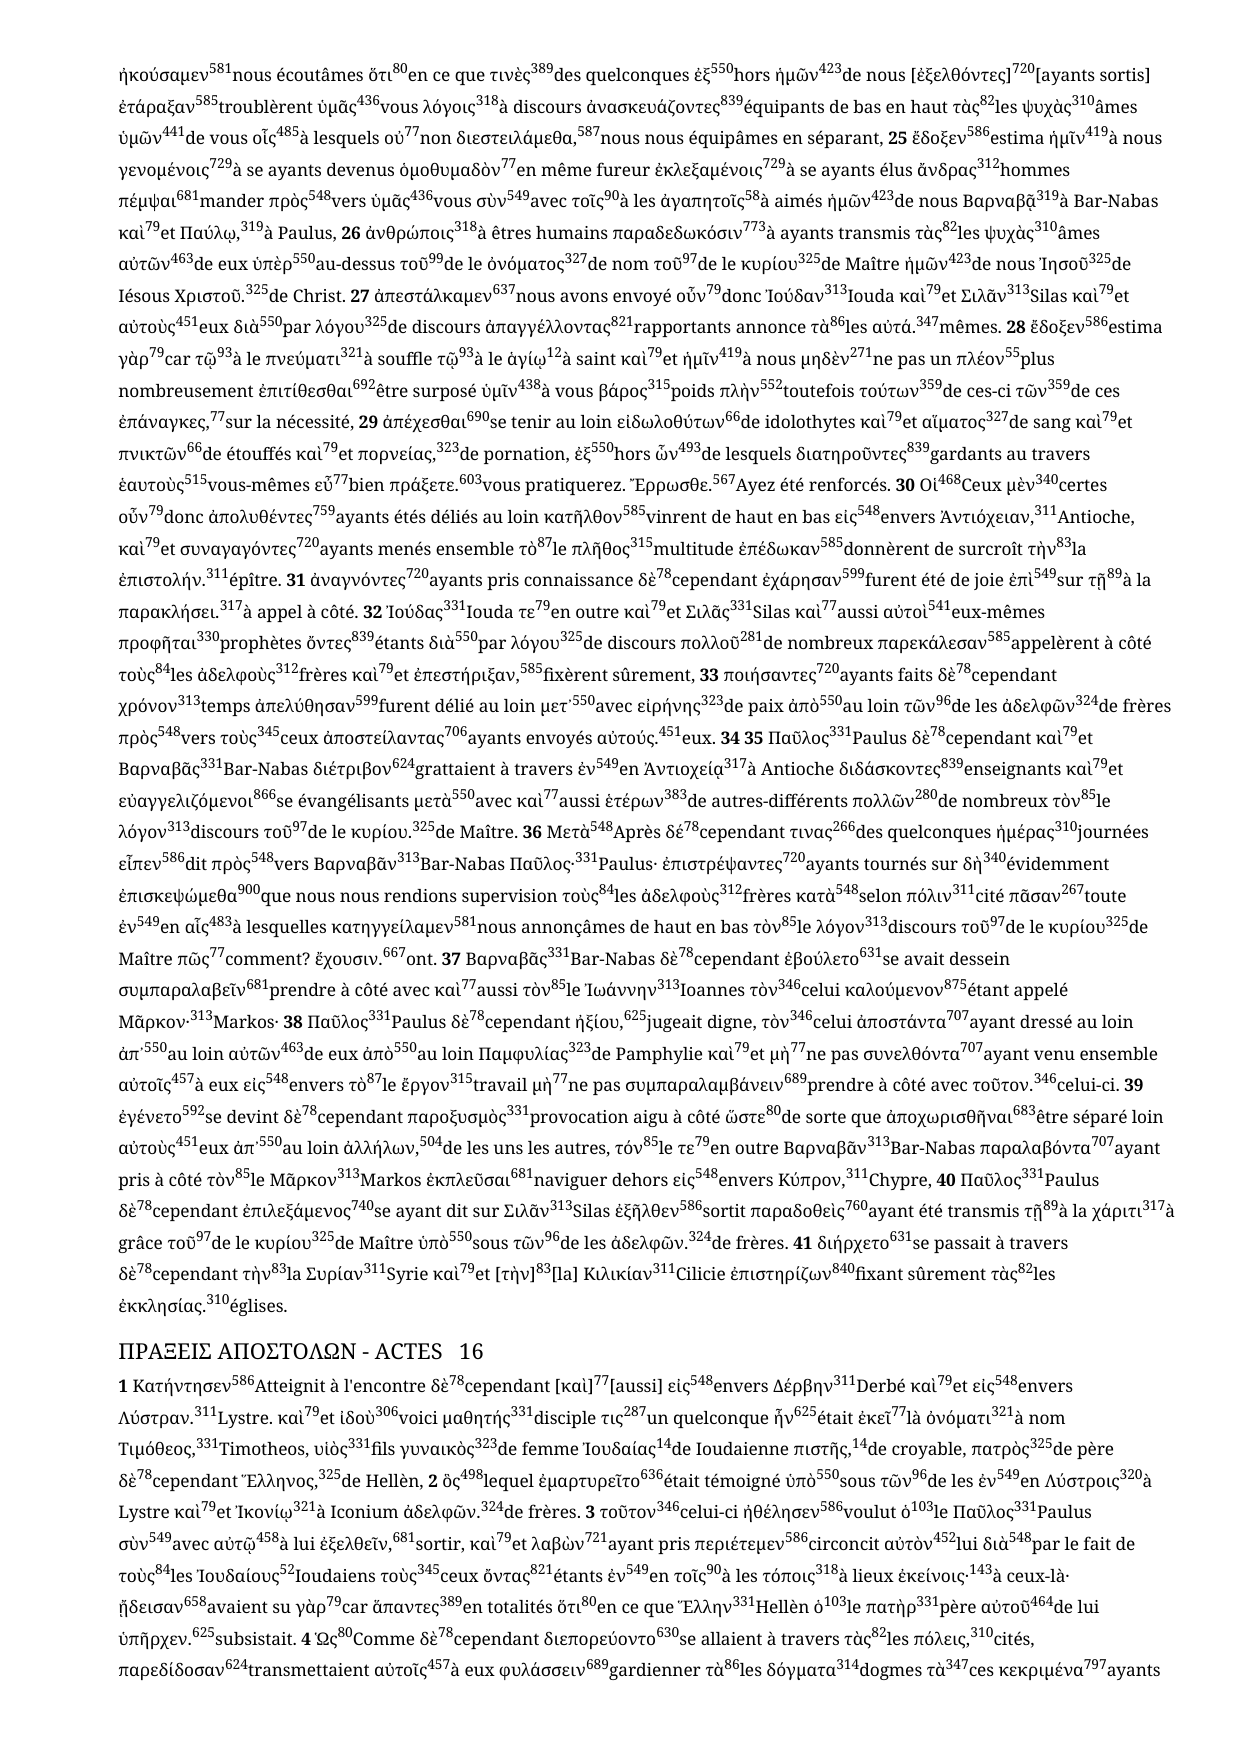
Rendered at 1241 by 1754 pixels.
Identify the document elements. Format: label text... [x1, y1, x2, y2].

text ΠΡΑΞΕΙΣ ΑΠΟΣΤΟΛΩΝ - ACTES 16 [118, 1336, 1181, 1366]
text 1 Κατήντησεν586Atteignit à l'encontre δὲ78cependant [καὶ]77[aussi] εἰς548envers Δέρβην311Derbé καὶ79et εἰς548envers Λύστραν.311Lystre. καὶ79et ἰδοὺ306voici μαθητής331disciple τις287un quelconque ἦν625était ἐκεῖ77là ὀνόματι321à nom Τιμόθεος,331Timotheos, υἱὸς331fils γυναικὸς323de femme Ἰουδαίας14de Ioudaienne πιστῆς,14de croyable, πατρὸς325de père δὲ78cependant Ἕλληνος,325de Hellèn, 2 ὃς498lequel ἐμαρτυρεῖτο636était témoigné ὑπὸ550sous τῶν96de les ἐν549en Λύστροις320à Lystre καὶ79et Ἰκονίῳ321à Iconium ἀδελφῶν.324de frères. 3 τοῦτον346celui-ci ἠθέλησεν586voulut ὁ103le Παῦλος331Paulus σὺν549avec αὐτῷ458à lui ἐξελθεῖν,681sortir, καὶ79et λαβὼν721ayant pris περιέτεμεν586circoncit αὐτὸν452lui διὰ548par le fait de τοὺς84les Ἰουδαίους52Ioudaiens τοὺς345ceux ὄντας821étants ἐν549en τοῖς90à les τόποις318à lieux ἐκείνοις·143à ceux-là· ᾔδεισαν658avaient su γὰρ79car ἅπαντες389en totalités ὅτι80en ce que Ἕλλην331Hellèn ὁ103le πατὴρ331père αὐτοῦ464de lui ὑπῆρχεν.625subsistait. 4 Ὡς80Comme δὲ78cependant διεπορεύοντο630se allaient à travers τὰς82les πόλεις,310cités, παρεδίδοσαν624transmettaient αὐτοῖς457à eux φυλάσσειν689gardienner τὰ86les δόγματα314dogmes τὰ347ces κεκριμένα797ayants étés jugés ὑπὸ550sous τῶν96de les ἀποστόλων324de envoyés καὶ79et πρεσβυτέρων64de plus anciens τῶν357de ceux ἐν549en Ἱεροσολύμοις.320à Ierosolymas. 5 Αἱ100Les μὲν77certes οὖν79donc ἐκκλησίαι328églises ἐστερεοῦντο635étaient solidifié τῇ89à la πίστει317à croyance καὶ79et ἐπερίσσευον624surabondaient τῷ91à le ἀριθμῷ319à nombre καθ᾽548selon ἡμέραν.311journée. 6 Διῆλθον585Passèrent à travers δὲ78cependant τὴν83la Φρυγίαν311Phrygie καὶ79et Γαλατικὴν2De Galatie χώραν311région κωλυθέντες759ayants étés empêchés ὑπὸ550sous τοῦ99de le ἁγίου18de saint πνεύματος327de souffle λαλῆσαι681bavarder τὸν85le λόγον313discours ἐν549en τῇ89à la Ἀσίᾳ·317à Asie· 7 ἐλθόντες720ayants venus δὲ78cependant κατὰ548selon τὴν83la Μυσίαν311Mysie ἐπείραζον624mettaient en tentation εἰς548envers τὴν83la Βιθυνίαν311Bithynie πορευθῆναι,683être allé, καὶ79et οὐκ77non εἴασεν586concéda αὐτοὺς451eux τὸ105le πνεῦμα333souffle Ἰησοῦ·325de Iésous· 8 παρελθόντες720ayants passés à côté δὲ78cependant τὴν83la Μυσίαν311Mysie κατέβησαν585descendirent εἰς548envers Τρῳάδα.311Troas. 9 Καὶ79Et ὅραμα333vision διὰ550par [τῆς]95[de la] νυκτὸς323de nuit τῷ91à le Παύλῳ319à Paulus ὤφθη,600fut vu, ἀνὴρ331homme Μακεδών331Macédonien τις287un quelconque ἦν625était ἑστὼς783ayant dressé καὶ79et παρακαλῶν840appelant à côté αὐτὸν452lui καὶ79et λέγων·840disant· διαβὰς721ayant marché à travers εἰς548envers Μακεδονίαν311Macédoine βοήθησον554aide ἡμῖν.419à nous. 10 ὡς80comme δὲ78cependant τὸ87le ὅραμα315vision εἶδεν,586vit, εὐθέως77directement ἐζητήσαμεν581nous cherchâmes ἐξελθεῖν681sortir εἰς548envers Μακεδονίαν311Macédoine συμβιβάζοντες839conciliants ὅτι80en ce que προσκέκληται648s'a appelé auprès ἡμᾶς416nous ὁ103le θεὸς331Dieu εὐαγγελίσασθαι682se évangéliser αὐτούς.451eux. 11 Ἀναχθέντες759Ayants étés conduits de bas en haut δὲ78cependant ἀπὸ550au loin Τρῳάδος323de Troas εὐθυδρομήσαμεν581nous coursâmes droit εἰς548envers Σαμοθρᾴκην,311Samothrace, τῇ350à celle δὲ78cependant ἐπιούσῃ826à survenante εἰς548envers Νέαν2Jeune πόλιν311cité 12 κἀκεῖθεν77et de là εἰς548envers Φιλίππους,312Philippes, ἥτις496laquelle une quelconque ἐστὶν668est πρώτη212première τῆς95de la μερίδος323de portion Μακεδονίας323de Macédoine πόλις,329cité, κολωνία.329colonie. Ἦμεν620Nous étions δὲ78cependant ἐν549en ταύτῃ142à celle-ci τῇ89à la πόλει317à cité διατρίβοντες839grattants à travers ἡμέρας310journées τινάς.266des quelconques. 13 τῇ89à la τε79en outre ἡμέρᾳ317à journée τῶν98de les σαββάτων326de sabbats ἐξήλθομεν581nous sortîmes ἔξω552au-dehors τῆς95de la πύλης323de porche παρὰ548à côté ποταμὸν313fleuve οὗ77où ἐνομίζομεν620nous faisions loi προσευχὴν311prière εἶναι,689être, καὶ79et καθίσαντες720ayants assis ἐλαλοῦμεν620nous bavardions ταῖς88à les συνελθούσαις710à ayantes venues ensemble γυναιξίν.316à femmes. 14 καί79et τις285une quelconque γυνὴ329femme ὀνόματι321à nom Λυδία,329Ludia, πορφυρόπωλις329vendeuse de porphyre πόλεως323de cité Θυατείρων326de Thyatire σεβομένη865se vénérante τὸν85le θεόν,313Dieu, ἤκουεν,625écoutait, ἧς490de laquelle ὁ103le κύριος331Maître διήνοιξεν586entrouvrit τὴν243la καρδίαν311coeur προσέχειν689attenir τοῖς353à ces λαλουμένοις881à étants bavardés ὑπὸ550sous τοῦ97de le Παύλου.325de Paulus. 15 ὡς80comme δὲ78cependant ἐβαπτίσθη600fut baptisé καὶ79et ὁ103le οἶκος331maison αὐτῆς,462de elle, παρεκάλεσεν586appela à côté λέγουσα·838disante· εἰ80si κεκρίκατέ639vous avez jugé με417moi πιστὴν30croyable τῷ91à le κυρίῳ319à Maître εἶναι,689être, εἰσελθόντες720ayants venus à l'intérieur εἰς548envers τὸν85le οἶκόν313maison μου424de moi μένετε·569restez· καὶ79et παρεβιάσατο592se fut violent auprès ἡμᾶς.416nous. 16 Ἐγένετο592Se devint δὲ78cependant πορευομένων860de se allants ἡμῶν423de nous εἰς548envers τὴν83la προσευχὴν311prière παιδίσκην311jeune servante τινὰ267une quelconque ἔχουσαν820ayante πνεῦμα315souffle πύθωνα313pythonisse ὑπαντῆσαι681venir à la rencontre ἡμῖν,419à nous, ἥτις496laquelle une quelconque ἐργασίαν311travaillance πολλὴν267nombreuse παρεῖχεν625fournissait τοῖς90à les κυρίοις318à Maîtres αὐτῆς462de elle μαντευομένη.865se devinante. 17 αὕτη362celle-ci κατακολουθοῦσα838suivante de haut en bas τῷ91à le Παύλῳ319à Paulus καὶ79et ἡμῖν419à nous ἔκραζεν625croassait λέγουσα·838disante· οὗτοι155ceux-ci οἱ102les ἄνθρωποι330êtres humains δοῦλοι330mâles esclaves τοῦ97de le θεοῦ325de Dieu τοῦ97de le ὑψίστου65de très haut εἰσίν,667sont, οἵτινες497lesquels des quelconques καταγγέλλουσιν667annoncent de haut en bas ὑμῖν438à vous ὁδὸν311chemin σωτηρίας.323de sauvetage. 18 τοῦτο348ce-ci δὲ78cependant ἐποίει625faisait ἐπὶ548sur πολλὰς266nombreuses ἡμέρας.310journées. διαπονηθεὶς760ayant été peiné au travers δὲ78cependant Παῦλος331Paulus καὶ79et ἐπιστρέψας721ayant tourné sur τῷ93à le πνεύματι321à souffle εἶπεν·586dit· παραγγέλλω664j'annonce à côté σοι439à toi ἐν549en ὀνόματι321à nom Ἰησοῦ325de Iésous Χριστοῦ325de Christ ἐξελθεῖν681sortir ἀπ᾽550au loin αὐτῆς·462de elle· καὶ79et ἐξῆλθεν586sortit αὐτῇ142à même τῇ89à la ὥρᾳ.317à heure. 19 Ἰδόντες720Ayants vus δὲ78cependant οἱ102les κύριοι330Maîtres αὐτῆς462de elle ὅτι80en ce que ἐξῆλθεν586sortit ἡ101la ἐλπὶς329espérance τῆς95de la ἐργασίας323de travaillance αὐτῶν,463de eux, ἐπιλαβόμενοι739se ayants emparés τὸν85le Παῦλον313Paulus καὶ79et τὸν85le Σιλᾶν313Silas εἵλκυσαν585tirèrent εἰς548envers τὴν83la ἀγορὰν311agora ἐπὶ548sur τοὺς84les ἄρχοντας312chefs 20 καὶ79et προσαγαγόντες720ayants amenés αὐτοὺς451eux τοῖς90à les στρατηγοῖς318à stratèges εἶπαν·585dirent· οὗτοι155ceux-ci οἱ102les ἄνθρωποι330êtres humains ἐκταράσσουσιν667troublent dehors ἡμῶν423de nous τὴν83la πόλιν,311cité, Ἰουδαῖοι46Ioudaiens ὑπάρχοντες,839subsistants, 21 καὶ79et καταγγέλλουσιν667annoncent de haut en bas ἔθη314coutumes ἃ481lesquels οὐκ77non ἔξεστιν668est permis ἡμῖν419à nous παραδέχεσθαι690se accepter à côté οὐδὲ79non cependant ποιεῖν689faire Ῥωμαίοις37à Romains οὖσιν.827à étants. 22 καὶ79et συνεπέστη586présenta ensemble ὁ103le ὄχλος331foule κατ᾽550contre αὐτῶν463de eux καὶ79et οἱ102les στρατηγοὶ330stratèges περιρήξαντες720ayants fracassés autour αὐτῶν463de eux τὰ86les ἱμάτια314himations ἐκέλευον624ordonnaient ῥαβδίζειν,689bâtonner, 23 πολλάς370nombreuses τε79en outre ἐπιθέντες720ayants surposés αὐτοῖς457à eux πληγὰς310coups ἔβαλον585jetèrent εἰς548envers φυλακὴν311gardiennage παραγγείλαντες720ayants annoncés à côté τῷ91à le δεσμοφύλακι319à geôlier ἀσφαλῶς77en sécurité τηρεῖν689garder αὐτούς.451eux. 24 ὃς498lequel παραγγελίαν311annonciation d'à côté τοιαύτην344telle λαβὼν721ayant pris ἔβαλεν586jeta αὐτοὺς451eux εἰς548envers τὴν83la ἐσωτέραν2plus au dedans φυλακὴν311gardiennage καὶ79et τοὺς451ceux πόδας312pieds ἠσφαλίσατο592se sécurisa αὐτῶν463de eux εἰς548envers τὸ87le ξύλον.315bois. 25 Κατὰ548Selon δὲ78cependant τὸ87le μεσονύκτιον315minuit Παῦλος331Paulus καὶ79et Σιλᾶς331Silas προσευχόμενοι866se priants ὕμνουν624chantaient hymne τὸν85le θεόν,313Dieu, ἐπηκροῶντο630se entendaient sûrement δὲ78cependant αὐτῶν463de eux οἱ102les δέσμιοι.330liés. 26 ἄφνω77tout à coup δὲ78cependant σεισμὸς331séisme ἐγένετο592se devint μέγας71grand ὥστε80de sorte que σαλευθῆναι683être ébranlé τὰ86les θεμέλια314fondements τοῦ99de le δεσμωτηρίου·327de détention· ἠνεῴχθησαν599furent ouvert δὲ78cependant παραχρῆμα77instantanément αἱ100les θύραι328portes πᾶσαι284toutes καὶ79et πάντων383de tous τὰ104les δεσμὰ332liens ἀνέθη.600fut rompu. 27 ἔξυπνος47sorti du sommeil δὲ78cependant γενόμενος740se ayant devenu ὁ103le δεσμοφύλαξ331geôlier καὶ79et ἰδὼν721ayant vu ἀνεῳγμένας793ayantes étées ouvertes τὰς82les θύρας310portes τῆς95de la φυλακῆς,323de gardiennage, σπασάμενος740se ayant dégainé [τὴν]243[la] μάχαιραν311machette ἤμελλεν625imminait ἑαυτὸν528lui-même ἀναιρεῖν689saisir de bas en haut νομίζων840faisant loi ἐκπεφευγέναι686avoir fui dehors τοὺς84les δεσμίους.312liés. 28 ἐφώνησεν586voixa δὲ78cependant φωνῇ317à voix μεγάλῃ8à grande [ὁ]103[le] Παῦλος331Paulus λέγων·840disant· μηδὲν375ne pas un πράξῃς897que tu pratiques σεαυτῷ520à toi-même κακόν,55malicieux, ἅπαντες389en totalités γάρ79car ἐσμεν663nous sommes ἐνθάδε.77ici-même. 29 αἰτήσας721ayant demandé δὲ78cependant φῶτα314lumières εἰσεπήδησεν586sauta dans καὶ79et ἔντρομος47tremblant au dedans γενόμενος740se ayant devenu προσέπεσεν586tomba vers τῷ91à le Παύλῳ319à Paulus καὶ79et [τῷ]91[à le] Σιλᾷ319à Silas 30 καὶ79et προαγαγὼν721ayant mené devant αὐτοὺς451eux ἔξω77au-dehors ἔφη·625déclarait· κύριοι,336Maîtres, τί399quel με417moi δεῖ668lie ποιεῖν689faire ἵνα80afin que σωθῶ;907que je sois sauvé; 31 οἱ468ceux δὲ78cependant εἶπαν·585dirent· πίστευσον554crois ἐπὶ548sur τὸν85le κύριον313Maître Ἰησοῦν313Iésous καὶ79et σωθήσῃ617tu seras sauvé σὺ448toi καὶ79et ὁ103le οἶκός331maison σου.442de toi. 32 καὶ79et ἐλάλησαν585bavardèrent αὐτῷ458à lui τὸν85le λόγον313discours τοῦ97de le κυρίου325de Maître σὺν549avec πᾶσιν274à tous τοῖς351à ceux ἐν549en τῇ89à la οἰκίᾳ317à maison d'habitation αὐτοῦ.464de lui. 33 καὶ79et παραλαβὼν721ayant pris à côté αὐτοὺς451eux ἐν549en ἐκείνῃ142à celle-là τῇ89à la ὥρᾳ317à heure τῆς95de la νυκτὸς323de nuit ἔλουσεν586baigna ἀπὸ550au loin τῶν254de les πληγῶν,322de coups, καὶ79et ἐβαπτίσθη600fut baptisé αὐτὸς469lui καὶ79et οἱ102les αὐτοῦ464de lui πάντες389tous παραχρῆμα,77instantanément, 34 ἀναγαγών721ayant conduit de bas en haut τε79en outre αὐτοὺς451eux εἰς548envers τὸν85le οἶκον313maison παρέθηκεν586posa à côté τράπεζαν311table καὶ79et ἠγαλλιάσατο592se exulta πανοικεὶ77en toute maisonnée πεπιστευκὼς783ayant cru τῷ91à le θεῷ.319à Dieu. 35 Ἡμέρας323de Journée δὲ78cependant γενομένης732de se ayante devenue ἀπέστειλαν585envoyèrent οἱ102les στρατηγοὶ330stratèges τοὺς84les ῥαβδούχους312licteurs λέγοντες·839disants· ἀπόλυσον554délie au loin τοὺς84les ἀνθρώπους312êtres humains ἐκείνους.137ceux-là. 36 ἀπήγγειλεν586rapporta annonce δὲ78cependant ὁ103le δεσμοφύλαξ331geôlier τοὺς84les λόγους312discours [τούτους]137[ceux-ci] πρὸς548vers τὸν85le Παῦλον313Paulus ὅτι80en ce que ἀπέσταλκαν641ont envoyé οἱ102les στρατηγοὶ330stratèges ἵνα80afin que ἀπολυθῆτε·908que vous soyez délié au loin· νῦν77maintenant οὖν79donc ἐξελθόντες720ayants sortis πορεύεσθε573que vous vous allez ἐν549en εἰρήνῃ.317à paix. 37 ὁ103le δὲ78cependant Παῦλος331Paulus ἔφη625déclarait πρὸς548vers αὐτούς·451eux· δείραντες720ayants pelés ἡμᾶς416nous δημοσίᾳ57à publique ἀκατακρίτους,3non condamnés, ἀνθρώπους312êtres humains Ῥωμαίους52Romains ὑπάρχοντας,821subsistants, ἔβαλαν585jetèrent εἰς548envers φυλακήν,311gardiennage, καὶ79et νῦν77maintenant λάθρᾳ77en omission ἡμᾶς416nous ἐκβάλλουσιν;667éjectent; οὐ340non γάρ,79car, ἀλλ᾽79mais ἐλθόντες720ayants venus αὐτοὶ541eux-mêmes ἡμᾶς416nous ἐξαγαγέτωσαν.555conduisent dehors. 38 ἀπήγγειλαν585rapportèrent annonce δὲ78cependant τοῖς90à les στρατηγοῖς318à stratèges οἱ102les ῥαβδοῦχοι330licteurs τὰ86les ῥήματα314oraux ταῦτα.139ces-ci. ἐφοβήθησαν599furent effrayé δὲ78cependant ἀκούσαντες720ayants écoutés ὅτι80en ce que Ῥωμαῖοί46Romains εἰσιν,667sont, 39 καὶ79et ἐλθόντες720ayants venus παρεκάλεσαν585appelèrent à côté αὐτοὺς451eux καὶ79et ἐξαγαγόντες720ayants conduits dehors ἠρώτων624interrogeaient ἀπελθεῖν681éloigner ἀπὸ550au loin τῆς95de la πόλεως.323de cité. 40 ἐξελθόντες720ayants sortis δὲ78cependant ἀπὸ550au loin τῆς95de la φυλακῆς323de gardiennage εἰσῆλθον585vinrent à l'intérieur πρὸς548vers τὴν83la Λυδίαν311Ludia καὶ79et ἰδόντες720ayants vus παρεκάλεσαν585appelèrent à côté τοὺς84les ἀδελφοὺς312frères καὶ79et ἐξῆλθαν.585sortirent. [118, 1370, 1181, 1682]
text 1 Καί79Et τινες389des quelconques κατελθόντες720ayants venus de haut en bas ἀπὸ550au loin τῆς95de la Ἰουδαίας323de Ioudaia ἐδίδασκον624enseignaient τοὺς84les ἀδελφοὺς312frères ὅτι,80en ce que, ἐὰν80si le cas échéant μὴ77ne pas περιτμηθῆτε908que vous soyez circoncit τῷ93à le ἔθει321à coutume τῷ354à ce Μωϋσέως,325de Môusês, οὐ77non δύνασθε671vous vous pouvez σωθῆναι.683être sauvé. 2 γενομένης732de se ayante devenue δὲ78cependant στάσεως323de dressement καὶ79et ζητήσεως323de recherche οὐκ77non ὀλίγης382de peu τῷ91à le Παύλῳ319à Paulus καὶ79et τῷ91à le Βαρναβᾷ319à Bar-Nabas πρὸς548vers αὐτούς,451eux, ἔταξαν585ordonnancèrent ἀναβαίνειν689monter Παῦλον313Paulus καὶ79et Βαρναβᾶν313Bar-Nabas καί79et τινας268des quelconques ἄλλους372autres ἐξ550hors αὐτῶν463de eux πρὸς548vers τοὺς84les ἀποστόλους312envoyés καὶ79et πρεσβυτέρους52plus anciens εἰς548envers Ἰερουσαλὴμ311Ierousalem περὶ550autour τοῦ99de le ζητήματος327de sujet de recherche τούτου.152de ce-ci. 3 Οἱ102Les μὲν340certes οὖν79donc προπεμφθέντες759ayants étés mandés en avant ὑπὸ550sous τῆς95de la ἐκκλησίας323de église διήρχοντο630se passaient à travers τήν83la τε79en outre Φοινίκην311Phénicie καὶ79et Σαμάρειαν311Samareia ἐκδιηγούμενοι866se décrivants τὴν83la ἐπιστροφὴν311retournement au-dessus τῶν98de les ἐθνῶν326de ethnies καὶ79et ἐποίουν624faisaient χαρὰν311joie μεγάλην2grande πᾶσιν274à tous τοῖς90à les ἀδελφοῖς.318à frères. 4 παραγενόμενοι739se ayants devenus à côté δὲ78cependant εἰς548envers Ἱεροσόλυμα314Ierosolymas παρεδέχθησαν599furent accepté à côté ἀπὸ550au loin τῆς95de la ἐκκλησίας323de église καὶ79et τῶν96de les ἀποστόλων324de envoyés καὶ79et τῶν96de les πρεσβυτέρων,64de plus anciens, ἀνήγγειλάν585annoncèrent de bas en haut τε79en outre ὅσα481autant lesquels ὁ103le θεὸς331Dieu ἐποίησεν586fit μετ᾽550avec αὐτῶν.463de eux. 5 Ἐξανέστησαν585Redressèrent au-dehors δέ78cependant τινες389des quelconques τῶν357de ceux ἀπὸ550au loin τῆς95de la αἱρέσεως323de hérésie τῶν96de les Φαρισαίων324de Pharisiens πεπιστευκότες782ayants crus λέγοντες839disants ὅτι80en ce que δεῖ668lie περιτέμνειν689circoncire αὐτοὺς451eux παραγγέλλειν689annoncer à côté τε79en outre τηρεῖν689garder τὸν85le νόμον313loi Μωϋσέως.325de Môusês. 6 Συνήχθησάν599Furent mené ensemble δὲ78cependant οἱ102les ἀπόστολοι330envoyés καὶ79et οἱ102les πρεσβύτεροι70plus anciens ἰδεῖν681voir περὶ550autour τοῦ97de le λόγου325de discours τούτου.150de celui-ci. 7 Πολλῆς279de Nombreuse δὲ78cependant ζητήσεως323de recherche γενομένης732de se ayante devenue ἀναστὰς721ayant redressé Πέτρος331Pierre εἶπεν586dit πρὸς548vers αὐτούς·451eux· ἄνδρες336hommes ἀδελφοί,336frères, ὑμεῖς447vous ἐπίστασθε671vous vous établissez sûrement ὅτι80en ce que ἀφ᾽550au loin ἡμερῶν322de journées ἀρχαίων13de originaires ἐν549en ὑμῖν438à vous ἐξελέξατο592se élut ὁ103le θεὸς331Dieu διὰ550par τοῦ99de le στόματός327de bouche μου424de moi ἀκοῦσαι681écouter τὰ86les ἔθνη314ethnies τὸν85le λόγον313discours τοῦ99de le εὐαγγελίου327de évangile καὶ79et πιστεῦσαι.681croire. 8 καὶ79et ὁ103le καρδιογνώστης331connaisseur de coeur θεὸς331Dieu ἐμαρτύρησεν586témoigna αὐτοῖς459à eux δοὺς721ayant donné τὸ87le πνεῦμα315souffle τὸ87le ἅγιον6saint καθὼς77de haut en bas comme καὶ77aussi ἡμῖν419à nous 9 καὶ79et οὐδὲν375aucun διέκρινεν586jugea à travers μεταξὺ552entre ἡμῶν423de nous τε79en outre καὶ79et αὐτῶν465de eux τῇ89à la πίστει317à croyance καθαρίσας721ayant purifié τὰς82les καρδίας310coeurs αὐτῶν.465de eux. 10 νῦν77maintenant οὖν79donc τί399quel πειράζετε665vous mettez en tentation τὸν85le θεὸν313Dieu ἐπιθεῖναι681surposer ζυγὸν313joug-balance ἐπὶ548sur τὸν85le τράχηλον313cou τῶν96de les μαθητῶν324de disciples ὃν480lequel οὔτε79ni οἱ102les πατέρες330pères ἡμῶν423de nous οὔτε79ni ἡμεῖς430nous ἰσχύσαμεν581nous eûmes la ténacité βαστάσαι;681mettre en charge; 11 ἀλλὰ79mais διὰ550par τῆς95de la χάριτος323de grâce τοῦ97de le κυρίου325de Maître Ἰησοῦ325de Iésous πιστεύομεν663nous croyons σωθῆναι683être sauvé καθ᾽548selon ὃν295lequel τρόπον313manière κἀκεῖνοι.363et ceux-là. 12 Ἐσίγησεν586Garda le silence δὲ78cependant πᾶν289tout τὸ105le πλῆθος333multitude καὶ79et ἤκουον624écoutaient Βαρναβᾶ325de Bar-Nabas καὶ79et Παύλου325de Paulus ἐξηγουμένων860de se racontants ὅσα481autant lesquels ἐποίησεν586fit ὁ103le θεὸς331Dieu σημεῖα314signes καὶ79et τέρατα314prodiges ἐν549en τοῖς92à les ἔθνεσιν320à ethnies δι᾽550par αὐτῶν.463de eux. 13 Μετὰ548Après δὲ78cependant τὸ348ce σιγῆσαι681garder le silence αὐτοὺς451eux ἀπεκρίθη600fut répondu Ἰάκωβος331Iakobos λέγων·840disant· ἄνδρες336hommes ἀδελφοί,336frères, ἀκούσατέ553écoutez μου.424de moi. 14 Συμεὼν331Syméon ἐξηγήσατο592se raconta καθὼς77de haut en bas comme πρῶτον77premièrement ὁ103le θεὸς331Dieu ἐπεσκέψατο592se rendit supervision λαβεῖν681prendre ἐξ550hors ἐθνῶν326de ethnies λαὸν313peuple τῷ93à le ὀνόματι321à nom αὐτοῦ.464de lui. 15 καὶ79et τούτῳ354à ce-ci συμφωνοῦσιν667voixent ensemble οἱ102les λόγοι330discours τῶν96de les προφητῶν324de prophètes καθὼς77de haut en bas comme γέγραπται·654a été graphé· 16 μετὰ548après ταῦτα347ces-ci ἀναστρέψω602je tournerai de bas en haut καὶ79et ἀνοικοδομήσω602je réédifierai en maison τὴν83la σκηνὴν311tente Δαυὶδ325de Dauid τὴν478celle πεπτωκυῖαν768ayante tombée καὶ79et τὰ347ces κατεστραμμένα797ayants étés catastrophés αὐτῆς462de elle ἀνοικοδομήσω602je réédifierai en maison καὶ79et ἀνορθώσω602je redresserai droit αὐτήν,450elle, 17 ὅπως80de telle manière que ἂν340le cas échéant ἐκζητήσωσιν898que recherchent οἱ102les κατάλοιποι70bas-restants τῶν96de les ἀνθρώπων324de êtres humains τὸν85le κύριον313Maître καὶ77aussi πάντα288tous τὰ104les ἔθνη332ethnies ἐφ᾽548sur οὓς479lesquels ἐπικέκληται654a été surnommé τὸ105le ὄνομά333nom μου424de moi ἐπ᾽548sur αὐτούς,451eux, λέγει668dit κύριος331Maître ποιῶν840faisant ταῦτα347ces-ci 18 γνωστὰ33connus ἀπ᾽550au loin αἰῶνος.325de ère. 19 διὸ79c'est pourquoi ἐγὼ431moi κρίνω664je juge μὴ79ne pas παρενοχλεῖν689tumultuer au-dedans à côté τοῖς351à ceux ἀπὸ550au loin τῶν98de les ἐθνῶν326de ethnies ἐπιστρέφουσιν827à tournants sur ἐπὶ548sur τὸν85le θεόν,313Dieu, 20 ἀλλ᾽79mais ἐπιστεῖλαι681suréquiper αὐτοῖς457à eux τοῦ360de ce ἀπέχεσθαι690se tenir au loin τῶν98de les ἀλισγημάτων326de souillures τῶν98de les εἰδώλων326de idoles καὶ79et τῆς95de la πορνείας323de pornation καὶ79et τοῦ99de le πνικτοῦ67de étouffé καὶ79et τοῦ99de le αἵματος.327de sang. 21 Μωϋσῆς331Môusês γὰρ79car ἐκ550hors γενεῶν322de générations ἀρχαίων13de originaires κατὰ548selon πόλιν311cité τοὺς345ceux κηρύσσοντας821annonçants αὐτὸν452lui ἔχει668a ἐν549en ταῖς88à les συναγωγαῖς316à synagogues κατὰ548selon πᾶν271tout σάββατον315sabbat ἀναγινωσκόμενος.891étant pris connaissance. 22 Τότε77Alors ἔδοξεν586estima τοῖς90à les ἀποστόλοις318à envoyés καὶ79et τοῖς90à les πρεσβυτέροις58à plus anciens σὺν549avec ὅλῃ273à toute entière τῇ89à la ἐκκλησίᾳ317à église ἐκλεξαμένους725se ayants élus ἄνδρας312hommes ἐξ550hors αὐτῶν463de eux πέμψαι681mander εἰς548envers Ἀντιόχειαν311Antioche σὺν549avec τῷ91à le Παύλῳ319à Paulus καὶ79et Βαρναβᾷ,319à Bar-Nabas, Ἰούδαν313Iouda τὸν346celui καλούμενον875étant appelé Βαρσαββᾶν313Bar-Sabbas καὶ79et Σιλᾶν,313Silas, ἄνδρας312hommes ἡγουμένους848se gouvernants ἐν549en τοῖς90à les ἀδελφοῖς,318à frères, 23 γράψαντες720ayants graphés διὰ550par χειρὸς323de main αὐτῶν·463de eux· Οἱ102Les ἀπόστολοι330envoyés καὶ79et οἱ102les πρεσβύτεροι70plus anciens ἀδελφοὶ330frères τοῖς351à ceux κατὰ548selon τὴν83la Ἀντιόχειαν311Antioche καὶ79et Συρίαν311Syrie καὶ79et Κιλικίαν311Cilicie ἀδελφοῖς318à frères τοῖς351à ceux ἐξ550hors ἐθνῶν326de ethnies χαίρειν.309être de joie. 24 Ἐπειδὴ80Parce que donc ἠκούσαμεν581nous écoutâmes ὅτι80en ce que τινὲς389des quelconques ἐξ550hors ἡμῶν423de nous [ἐξελθόντες]720[ayants sortis] ἐτάραξαν585troublèrent ὑμᾶς436vous λόγοις318à discours ἀνασκευάζοντες839équipants de bas en haut τὰς82les ψυχὰς310âmes ὑμῶν441de vous οἷς485à lesquels οὐ77non διεστειλάμεθα,587nous nous équipâmes en séparant, 25 ἔδοξεν586estima ἡμῖν419à nous γενομένοις729à se ayants devenus ὁμοθυμαδὸν77en même fureur ἐκλεξαμένοις729à se ayants élus ἄνδρας312hommes πέμψαι681mander πρὸς548vers ὑμᾶς436vous σὺν549avec τοῖς90à les ἀγαπητοῖς58à aimés ἡμῶν423de nous Βαρναβᾷ319à Bar-Nabas καὶ79et Παύλῳ,319à Paulus, 26 ἀνθρώποις318à êtres humains παραδεδωκόσιν773à ayants transmis τὰς82les ψυχὰς310âmes αὐτῶν463de eux ὑπὲρ550au-dessus τοῦ99de le ὀνόματος327de nom τοῦ97de le κυρίου325de Maître ἡμῶν423de nous Ἰησοῦ325de Iésous Χριστοῦ.325de Christ. 27 ἀπεστάλκαμεν637nous avons envoyé οὖν79donc Ἰούδαν313Iouda καὶ79et Σιλᾶν313Silas καὶ79et αὐτοὺς451eux διὰ550par λόγου325de discours ἀπαγγέλλοντας821rapportants annonce τὰ86les αὐτά.347mêmes. 28 ἔδοξεν586estima γὰρ79car τῷ93à le πνεύματι321à souffle τῷ93à le ἁγίῳ12à saint καὶ79et ἡμῖν419à nous μηδὲν271ne pas un πλέον55plus nombreusement ἐπιτίθεσθαι692être surposé ὑμῖν438à vous βάρος315poids πλὴν552toutefois τούτων359de ces-ci τῶν359de ces ἐπάναγκες,77sur la nécessité, 29 ἀπέχεσθαι690se tenir au loin εἰδωλοθύτων66de idolothytes καὶ79et αἵματος327de sang καὶ79et πνικτῶν66de étouffés καὶ79et πορνείας,323de pornation, ἐξ550hors ὧν493de lesquels διατηροῦντες839gardants au travers ἑαυτοὺς515vous-mêmes εὖ77bien πράξετε.603vous pratiquerez. Ἔρρωσθε.567Ayez été renforcés. 30 Οἱ468Ceux μὲν340certes οὖν79donc ἀπολυθέντες759ayants étés déliés au loin κατῆλθον585vinrent de haut en bas εἰς548envers Ἀντιόχειαν,311Antioche, καὶ79et συναγαγόντες720ayants menés ensemble τὸ87le πλῆθος315multitude ἐπέδωκαν585donnèrent de surcroît τὴν83la ἐπιστολήν.311épître. 31 ἀναγνόντες720ayants pris connaissance δὲ78cependant ἐχάρησαν599furent été de joie ἐπὶ549sur τῇ89à la παρακλήσει.317à appel à côté. 32 Ἰούδας331Iouda τε79en outre καὶ79et Σιλᾶς331Silas καὶ77aussi αὐτοὶ541eux-mêmes προφῆται330prophètes ὄντες839étants διὰ550par λόγου325de discours πολλοῦ281de nombreux παρεκάλεσαν585appelèrent à côté τοὺς84les ἀδελφοὺς312frères καὶ79et ἐπεστήριξαν,585fixèrent sûrement, 33 ποιήσαντες720ayants faits δὲ78cependant χρόνον313temps ἀπελύθησαν599furent délié au loin μετ᾽550avec εἰρήνης323de paix ἀπὸ550au loin τῶν96de les ἀδελφῶν324de frères πρὸς548vers τοὺς345ceux ἀποστείλαντας706ayants envoyés αὐτούς.451eux. 34 35 Παῦλος331Paulus δὲ78cependant καὶ79et Βαρναβᾶς331Bar-Nabas διέτριβον624grattaient à travers ἐν549en Ἀντιοχείᾳ317à Antioche διδάσκοντες839enseignants καὶ79et εὐαγγελιζόμενοι866se évangélisants μετὰ550avec καὶ77aussi ἑτέρων383de autres-différents πολλῶν280de nombreux τὸν85le λόγον313discours τοῦ97de le κυρίου.325de Maître. 36 Μετὰ548Après δέ78cependant τινας266des quelconques ἡμέρας310journées εἶπεν586dit πρὸς548vers Βαρναβᾶν313Bar-Nabas Παῦλος·331Paulus· ἐπιστρέψαντες720ayants tournés sur δὴ340évidemment ἐπισκεψώμεθα900que nous nous rendions supervision τοὺς84les ἀδελφοὺς312frères κατὰ548selon πόλιν311cité πᾶσαν267toute ἐν549en αἷς483à lesquelles κατηγγείλαμεν581nous annonçâmes de haut en bas τὸν85le λόγον313discours τοῦ97de le κυρίου325de Maître πῶς77comment? ἔχουσιν.667ont. 37 Βαρναβᾶς331Bar-Nabas δὲ78cependant ἐβούλετο631se avait dessein συμπαραλαβεῖν681prendre à côté avec καὶ77aussi τὸν85le Ἰωάννην313Ioannes τὸν346celui καλούμενον875étant appelé Μᾶρκον·313Markos· 38 Παῦλος331Paulus δὲ78cependant ἠξίου,625jugeait digne, τὸν346celui ἀποστάντα707ayant dressé au loin ἀπ᾽550au loin αὐτῶν463de eux ἀπὸ550au loin Παμφυλίας323de Pamphylie καὶ79et μὴ77ne pas συνελθόντα707ayant venu ensemble αὐτοῖς457à eux εἰς548envers τὸ87le ἔργον315travail μὴ77ne pas συμπαραλαμβάνειν689prendre à côté avec τοῦτον.346celui-ci. 39 ἐγένετο592se devint δὲ78cependant παροξυσμὸς331provocation aigu à côté ὥστε80de sorte que ἀποχωρισθῆναι683être séparé loin αὐτοὺς451eux ἀπ᾽550au loin ἀλλήλων,504de les uns les autres, τόν85le τε79en outre Βαρναβᾶν313Bar-Nabas παραλαβόντα707ayant pris à côté τὸν85le Μᾶρκον313Markos ἐκπλεῦσαι681naviguer dehors εἰς548envers Κύπρον,311Chypre, 40 Παῦλος331Paulus δὲ78cependant ἐπιλεξάμενος740se ayant dit sur Σιλᾶν313Silas ἐξῆλθεν586sortit παραδοθεὶς760ayant été transmis τῇ89à la χάριτι317à grâce τοῦ97de le κυρίου325de Maître ὑπὸ550sous τῶν96de les ἀδελφῶν.324de frères. 41 διήρχετο631se passait à travers δὲ78cependant τὴν83la Συρίαν311Syrie καὶ79et [τὴν]83[la] Κιλικίαν311Cilicie ἐπιστηρίζων840fixant sûrement τὰς82les ἐκκλησίας.310églises. [118, 59, 1181, 1317]
